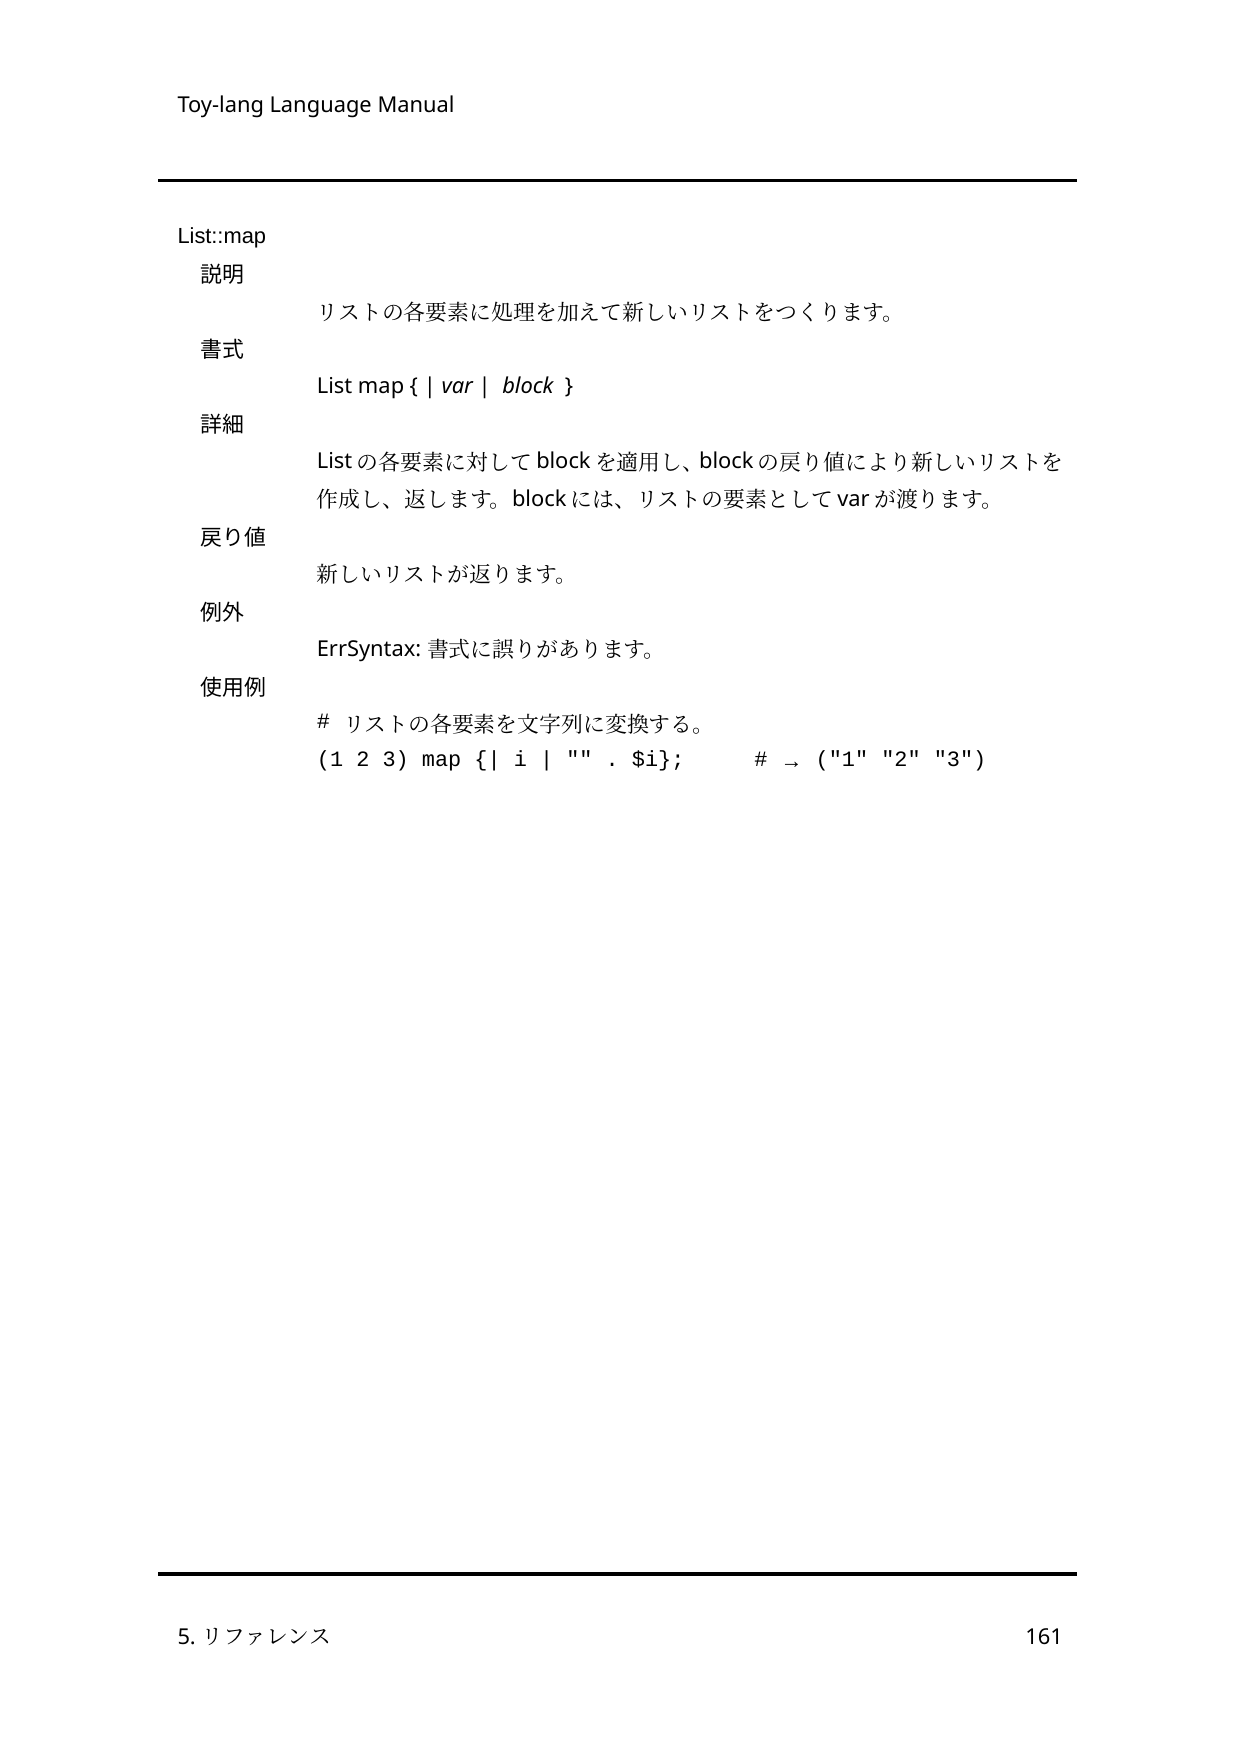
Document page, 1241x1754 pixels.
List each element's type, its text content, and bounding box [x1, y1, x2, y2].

table_cell List map { | var | block } [317, 329, 1063, 404]
table_cell 戻り値 [200, 517, 317, 592]
subtitle List::map [177, 217, 1063, 254]
table_cell ErrSyntax: 書式に誤りがあります。 [317, 592, 1063, 667]
table_header 説明 [200, 254, 317, 329]
table_cell # リストの各要素を文字列に変換する。 (1 2 3) map {| i | "" . $i}; # → ("1" "2" "3") [317, 667, 1063, 779]
table_cell 使用例 [200, 667, 317, 779]
table_cell 新しいリストが返ります。 [317, 517, 1063, 592]
table_header リストの各要素に処理を加えて新しいリストをつくります。 [317, 254, 1063, 329]
table_cell 例外 [200, 592, 317, 667]
table_cell 書式 [200, 329, 317, 404]
table_cell Listの各要素に対してblockを適用し、blockの戻り値により新しいリストを作成し、返します。blockには、リストの要素としてvarが渡ります。 [317, 404, 1063, 517]
table_cell 詳細 [200, 404, 317, 517]
